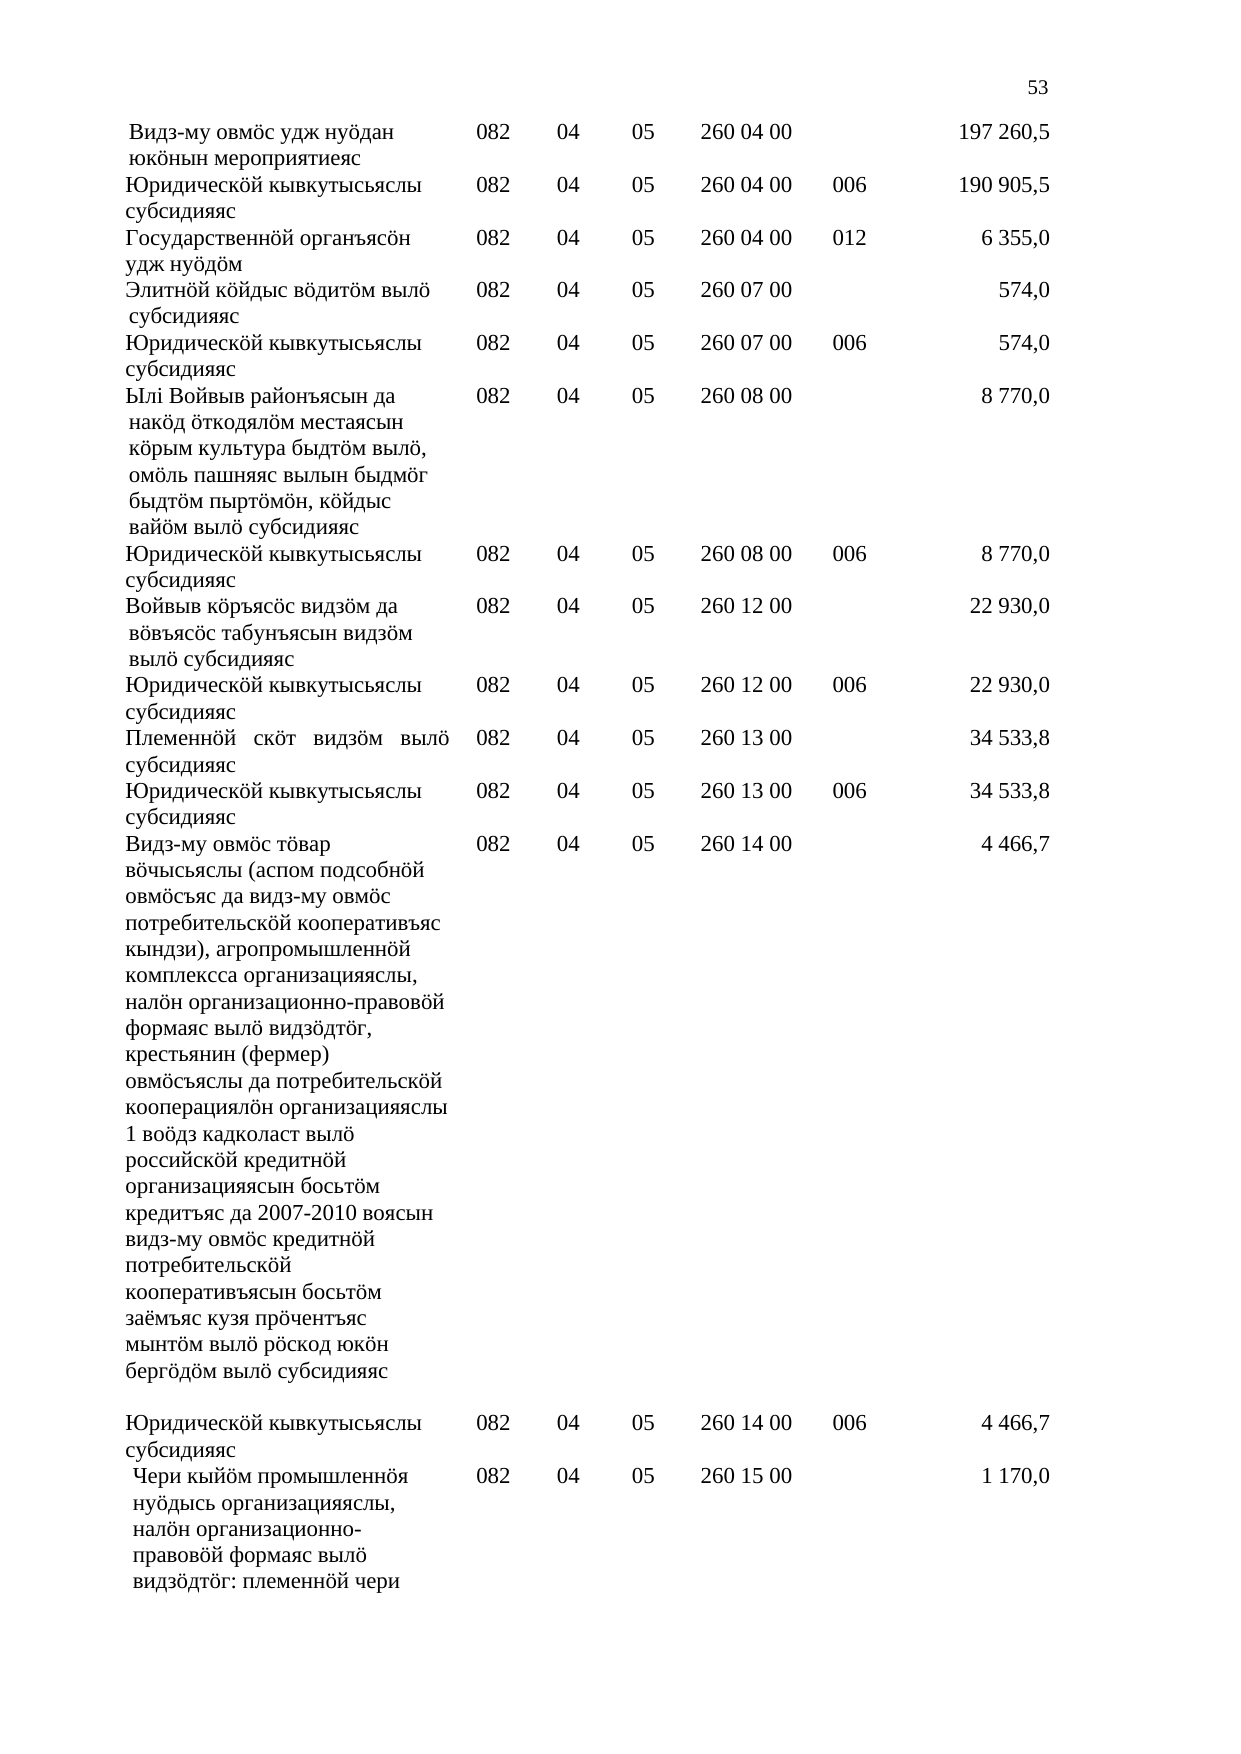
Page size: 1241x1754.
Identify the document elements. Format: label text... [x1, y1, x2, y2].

table_cell 006 [812, 540, 887, 592]
table_cell 260 13 00 [681, 777, 812, 830]
table_cell 04 [531, 777, 606, 830]
table_cell 1 170,0 [887, 1462, 1056, 1594]
table_cell 082 [456, 276, 531, 329]
table_cell [812, 382, 887, 540]
table_cell 260 07 00 [681, 329, 812, 382]
table_cell [1056, 672, 1093, 724]
table_cell 4 466,7 [887, 830, 1056, 1409]
table_cell 04 [531, 276, 606, 329]
table_cell 260 08 00 [681, 540, 812, 592]
table_cell 05 [606, 329, 681, 382]
table_cell Ылі Войвыв районъясын да накöд öткодялöм местаясын кöрым культура быдтöм вылö, омöль пашняяс вылын быдмöг быдтöм пыртöмöн, кöйдыс вайöм вылö субсидияяс [119, 382, 456, 540]
table_cell 4 466,7 [887, 1410, 1056, 1462]
table_cell 04 [531, 118, 606, 171]
table_cell 260 15 00 [681, 1462, 812, 1594]
table_cell 082 [456, 724, 531, 777]
table_cell 197 260,5 [887, 118, 1056, 171]
table_cell 05 [606, 276, 681, 329]
table_cell 260 13 00 [681, 724, 812, 777]
table_cell 574,0 [887, 329, 1056, 382]
table_cell 260 04 00 [681, 118, 812, 171]
table_cell 04 [531, 540, 606, 592]
table_cell 04 [531, 593, 606, 672]
table_cell [1056, 777, 1093, 830]
table_cell Юридическöй кывкутысьяслы субсидияяс [119, 672, 456, 724]
table_cell [1056, 830, 1093, 1409]
table_cell 34 533,8 [887, 724, 1056, 777]
table_cell [1056, 276, 1093, 329]
table_cell 260 08 00 [681, 382, 812, 540]
table_cell 05 [606, 830, 681, 1409]
table_cell 05 [606, 1410, 681, 1462]
table_cell [812, 1462, 887, 1594]
table_cell 34 533,8 [887, 777, 1056, 830]
table_cell 082 [456, 171, 531, 223]
table_cell 05 [606, 118, 681, 171]
table_cell [1056, 171, 1093, 223]
table_cell [1056, 329, 1093, 382]
table_cell 05 [606, 1462, 681, 1594]
table_cell 05 [606, 593, 681, 672]
table_cell 05 [606, 724, 681, 777]
table_cell [1056, 1462, 1093, 1594]
table_cell [812, 724, 887, 777]
table_cell 006 [812, 672, 887, 724]
table_cell 04 [531, 724, 606, 777]
table_cell 22 930,0 [887, 593, 1056, 672]
table_cell 082 [456, 540, 531, 592]
table_cell 8 770,0 [887, 382, 1056, 540]
table_cell 04 [531, 224, 606, 276]
table_cell 260 12 00 [681, 672, 812, 724]
table_cell Видз-му овмöс удж нуöдан юкöнын мероприятиеяс [119, 118, 456, 171]
table_cell 04 [531, 1410, 606, 1462]
table_cell Войвыв кöръясöс видзöм да вöвъясöс табунъясын видзöм вылö субсидияяс [119, 593, 456, 672]
table_cell Видз-му овмöс тöвар вöчысьяслы (аспом подсобнöй овмöсъяс да видз-му овмöс потребительскöй кооперативъяс кындзи), агропромышленнöй комплексса организацияяслы, налöн организационно-правовöй формаяс вылö видзöдтöг, крестьянин (фермер) овмöсъяслы да потребительскöй кооперациялöн организацияяслы 1 воöдз кадколаст вылö российскöй кредитнöй организацияясын босьтöм кредитъяс да 2007-2010 воясын видз-му овмöс кредитнöй потребительскöй кооперативъясын босьтöм заёмъяс кузя прöчентъяс мынтöм вылö рöскод юкöн бергöдöм вылö субсидияяс [119, 830, 456, 1409]
table_cell 22 930,0 [887, 672, 1056, 724]
table_cell 190 905,5 [887, 171, 1056, 223]
table_cell 04 [531, 672, 606, 724]
table_cell 082 [456, 593, 531, 672]
table_cell 012 [812, 224, 887, 276]
table_cell 082 [456, 830, 531, 1409]
table_cell [812, 118, 887, 171]
table_cell 04 [531, 171, 606, 223]
table_cell Элитнöй кöйдыс вöдитöм вылö субсидияяс [119, 276, 456, 329]
table_cell [1056, 382, 1093, 540]
table_cell 260 04 00 [681, 171, 812, 223]
table_cell Юридическöй кывкутысьяслы субсидияяс [119, 329, 456, 382]
table_cell 260 07 00 [681, 276, 812, 329]
table_cell 260 12 00 [681, 593, 812, 672]
table_cell [812, 593, 887, 672]
table_cell 082 [456, 1462, 531, 1594]
table_cell Юридическöй кывкутысьяслы субсидияяс [119, 777, 456, 830]
table_cell [812, 830, 887, 1409]
table_cell [1056, 724, 1093, 777]
table_cell 6 355,0 [887, 224, 1056, 276]
table_cell 04 [531, 329, 606, 382]
table_cell 082 [456, 672, 531, 724]
table_cell 04 [531, 1462, 606, 1594]
table_cell 006 [812, 329, 887, 382]
table_cell Чери кыйöм промышленнöя нуöдысь организацияяслы, налöн организационно-правовöй формаяс вылö видзöдтöг: племеннöй чери [119, 1462, 456, 1594]
table_cell 006 [812, 777, 887, 830]
table_cell 082 [456, 224, 531, 276]
table_cell 082 [456, 118, 531, 171]
table_cell [812, 276, 887, 329]
table_cell [1056, 224, 1093, 276]
table_cell 006 [812, 1410, 887, 1462]
table_cell [1056, 118, 1093, 171]
table_cell [1056, 540, 1093, 592]
table_cell 8 770,0 [887, 540, 1056, 592]
table_cell Племеннöй скöт видзöм вылö субсидияяс [119, 724, 456, 777]
table_cell Юридическöй кывкутысьяслы субсидияяс [119, 171, 456, 223]
table_cell 082 [456, 329, 531, 382]
table_cell 006 [812, 171, 887, 223]
table_cell 04 [531, 382, 606, 540]
table_cell Юридическöй кывкутысьяслы субсидияяс [119, 540, 456, 592]
table_cell Юридическöй кывкутысьяслы субсидияяс [119, 1410, 456, 1462]
table_cell 260 14 00 [681, 1410, 812, 1462]
table_cell 260 14 00 [681, 830, 812, 1409]
table_cell [1056, 593, 1093, 672]
table_cell 082 [456, 777, 531, 830]
table_cell 05 [606, 672, 681, 724]
table_cell 05 [606, 777, 681, 830]
table_cell 082 [456, 1410, 531, 1462]
table_cell 574,0 [887, 276, 1056, 329]
table_cell Государственнöй органъясöн удж нуöдöм [119, 224, 456, 276]
table_cell [1056, 1410, 1093, 1462]
table_cell 05 [606, 382, 681, 540]
table_cell 05 [606, 171, 681, 223]
table_cell 04 [531, 830, 606, 1409]
table_cell 082 [456, 382, 531, 540]
table_cell 05 [606, 540, 681, 592]
table_cell 05 [606, 224, 681, 276]
table_cell 260 04 00 [681, 224, 812, 276]
